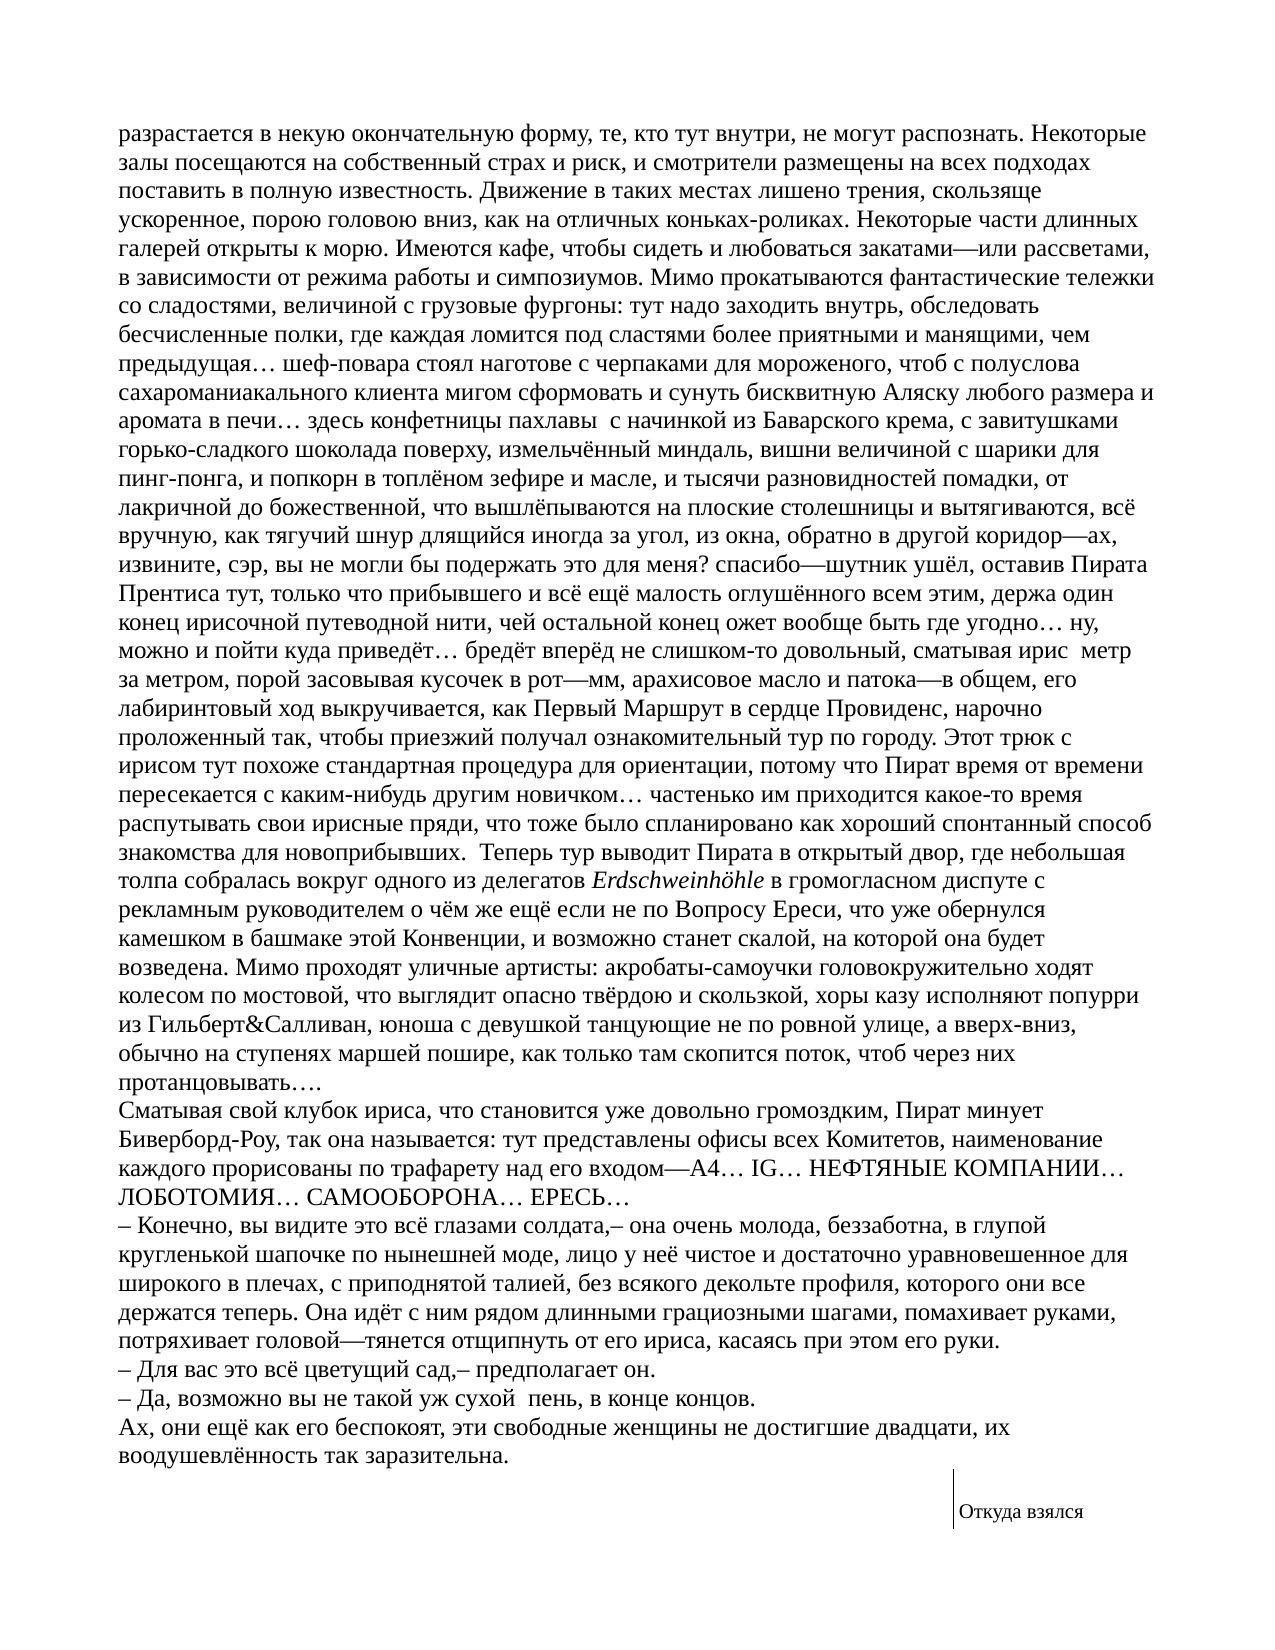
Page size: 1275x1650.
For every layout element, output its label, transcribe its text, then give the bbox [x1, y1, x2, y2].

text – Для вас это всё цветущий сад,– предполагает он. [118, 1354, 1157, 1383]
text – Да, возможно вы не такой уж сухой пень, в конце концов. [118, 1383, 1157, 1412]
table_header [118, 1469, 953, 1529]
table_header Откуда взялся [954, 1469, 1157, 1529]
text Сматывая свой клубок ириса, что становится уже довольно громоздким, Пират минует Биверборд-Роу, так она называется: тут представлены офисы всех Комитетов, наименование каждого прорисованы по трафарету над его входом—А4… IG… НЕФТЯНЫЕ КОМПАНИИ… ЛОБОТОМИЯ… САМООБОРОНА… ЕРЕСЬ… [118, 1096, 1157, 1211]
text Ах, они ещё как его беспокоят, эти свободные женщины не достигшие двадцати, их воодушевлённость так заразительна. [118, 1412, 1157, 1469]
text – Конечно, вы видите это всё глазами солдата,– она очень молода, беззаботна, в глупой кругленькой шапочке по нынешней моде, лицо у неё чистое и достаточно уравновешенное для широкого в плечах, с приподнятой талией, без всякого декольте профиля, которого они все держатся теперь. Она идёт с ним рядом длинными грациозными шагами, помахивает руками, потряхивает головой—тянется отщипнуть от его ириса, касаясь при этом его руки. [118, 1211, 1157, 1354]
text разрастается в некую окончательную форму, те, кто тут внутри, не могут распознать. Некоторые залы посещаются на собственный страх и риск, и смотрители размещены на всех подходах поставить в полную известность. Движение в таких местах лишено трения, скользяще ускоренное, порою головою вниз, как на отличных коньках-роликах. Некоторые части длинных галерей открыты к морю. Имеются кафе, чтобы сидеть и любоваться закатами—или рассветами, в зависимости от режима работы и симпозиумов. Мимо прокатываются фантастические тележки со сладостями, величиной с грузовые фургоны: тут надо заходить внутрь, обследовать бесчисленные полки, где каждая ломится под сластями более приятными и манящими, чем предыдущая… шеф-повара стоял наготове с черпаками для мороженого, чтоб с полуслова сахароманиакального клиента мигом сформовать и сунуть бисквитную Аляску любого размера и аромата в печи… здесь конфетницы пахлавы с начинкой из Баварского крема, с завитушками горько-сладкого шоколада поверху, измельчённый миндаль, вишни величиной с шарики для пинг-понга, и попкорн в топлёном зефире и масле, и тысячи разновидностей помадки, от лакричной до божественной, что вышлёпываются на плоские столешницы и вытягиваются, всё вручную, как тягучий шнур длящийся иногда за угол, из окна, обратно в другой коридор—ах, извините, сэр, вы не могли бы подержать это для меня? спасибо—шутник ушёл, оставив Пирата Прентиса тут, только что прибывшего и всё ещё малость оглушённого всем этим, держа один конец ирисочной путеводной нити, чей остальной конец ожет вообще быть где угодно… ну, можно и пойти куда приведёт… бредёт вперёд не слишком-то довольный, сматывая ирис метр за метром, порой засовывая кусочек в рот—мм, арахисовое масло и патока—в общем, его лабиринтовый ход выкручивается, как Первый Маршрут в сердце Провиденс, нарочно проложенный так, чтобы приезжий получал ознакомительный тур по городу. Этот трюк с ирисом тут похоже стандартная процедура для ориентации, потому что Пират время от времени пересекается с каким-нибудь другим новичком… частенько им приходится какое-то время распутывать свои ирисные пряди, что тоже было спланировано как хороший спонтанный способ знакомства для новоприбывших. Теперь тур выводит Пирата в открытый двор, где небольшая толпа собралась вокруг одного из делегатов Erdschweinhöhle в громогласном диспуте с рекламным руководителем о чём же ещё если не по Вопросу Ереси, что уже обернулся камешком в башмаке этой Конвенции, и возможно станет скалой, на которой она будет возведена. Мимо проходят уличные артисты: акробаты-самоучки головокружительно ходят колесом по мостовой, что выглядит опасно твёрдою и скользкой, хоры казу исполняют попурри из Гильберт&Салливан, юноша с девушкой танцующие не по ровной улице, а вверх-вниз, обычно на ступенях маршей пошире, как только там скопится поток, чтоб через них протанцовывать…. [118, 118, 1157, 1096]
